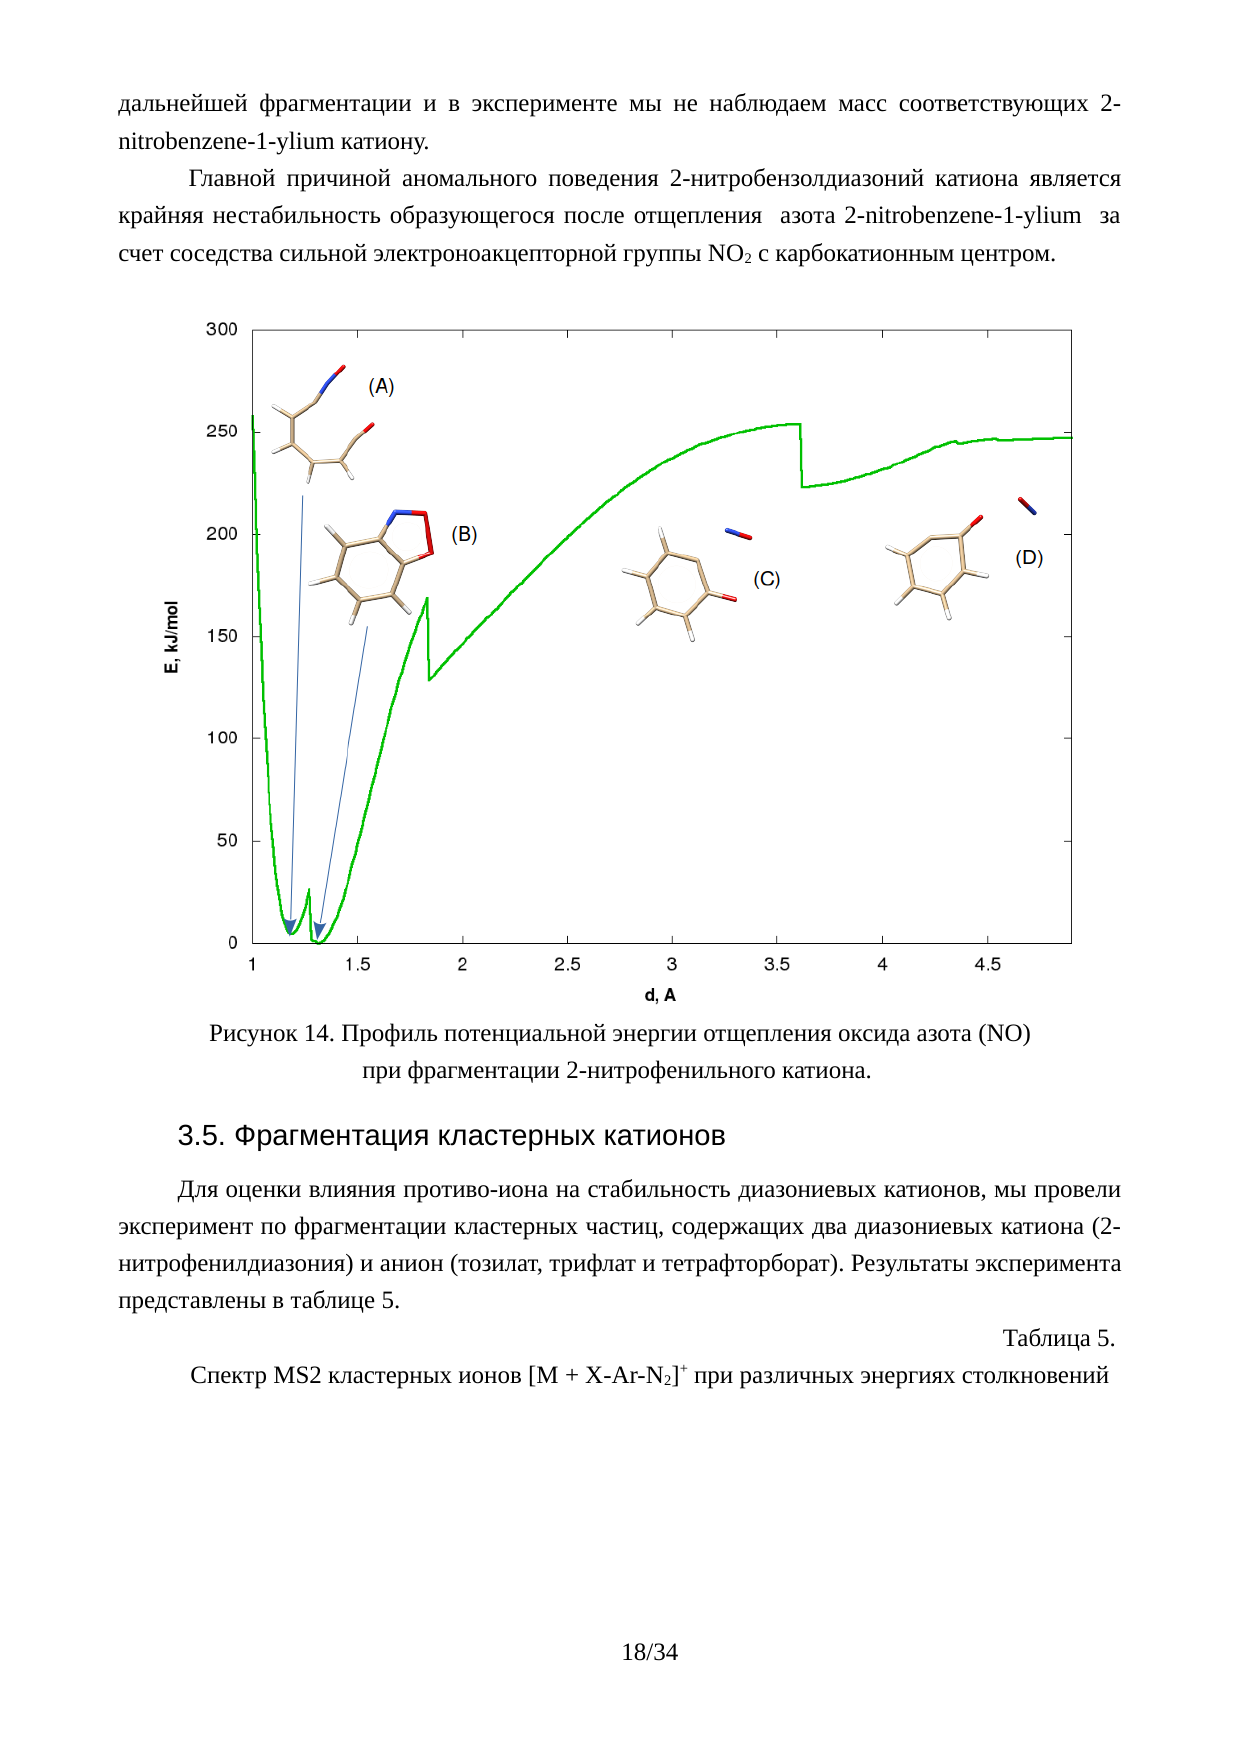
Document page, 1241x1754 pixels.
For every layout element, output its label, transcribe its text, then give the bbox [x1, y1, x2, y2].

text Для оценки влияния противо-иона на стабильность диазониевых катионов, мы провели эксперимент по фрагментации кластерных частиц, содержащих два диазониевых катиона (2-нитрофенилдиазония) и анион (тозилат, трифлат и тетрафторборат). Результаты эксперимента представлены в таблице 5. [118, 1174, 1122, 1314]
text при фрагментации 2-нитрофенильного катиона. [118, 1055, 1122, 1084]
text Спектр MS2 кластерных ионов [M + X-Ar-N2]+ при различных энергиях столкновений [118, 1360, 1122, 1389]
text Таблица 5. [118, 1323, 1122, 1352]
text Рисунок 14. Профиль потенциальной энергии отщепления оксида азота (NO) [118, 1018, 1122, 1047]
picture [153, 312, 1087, 1010]
text дальнейшей фрагментации и в эксперименте мы не наблюдаем масс соответствующих 2-nitrobenzene-1-ylium катиону. [118, 88, 1122, 154]
text Главной причиной аномального поведения 2-нитробензолдиазоний катиона является крайняя нестабильность образующегося после отщепления азота 2-nitrobenzene-1-ylium за счет соседства сильной электроноакцепторной группы NO2 с карбокатионным центром. [118, 163, 1122, 266]
subtitle 3.5. Фрагментация кластерных катионов [177, 1118, 1122, 1151]
